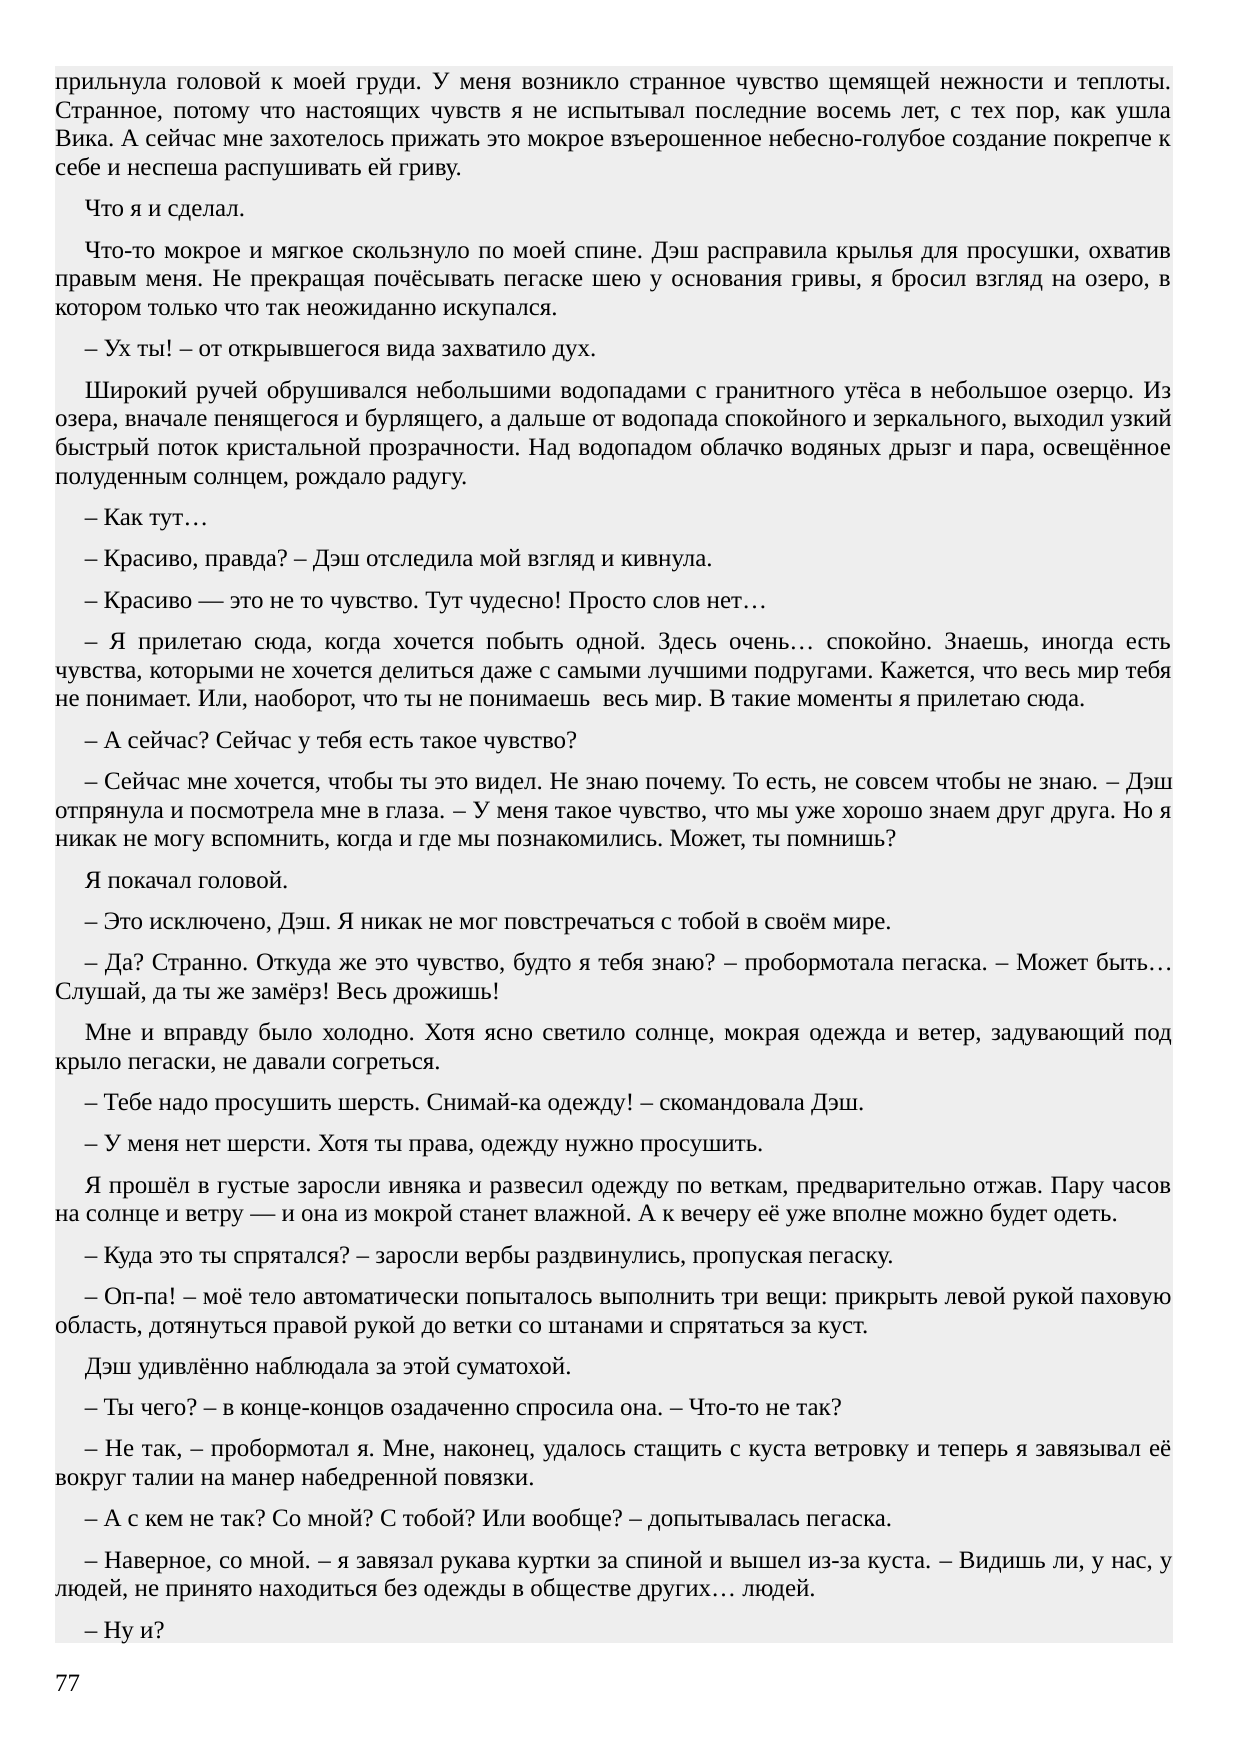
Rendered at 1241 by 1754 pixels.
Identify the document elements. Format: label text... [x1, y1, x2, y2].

text – Куда это ты спрятался? – заросли вербы раздвинулись, пропуская пегаску. [55, 1240, 1173, 1268]
text Что я и сделал. [55, 193, 1173, 222]
text – Красиво, правда? – Дэш отследила мой взгляд и кивнула. [55, 543, 1173, 572]
text – Да? Странно. Откуда же это чувство, будто я тебя знаю? – пробормотала пегаска. – Может быть… Слушай, да ты же замёрз! Весь дрожишь! [55, 947, 1173, 1005]
text – А с кем не так? Со мной? С тобой? Или вообще? – допытывалась пегаска. [55, 1503, 1173, 1532]
text – Я прилетаю сюда, когда хочется побыть одной. Здесь очень… спокойно. Знаешь, иногда есть чувства, которыми не хочется делиться даже с самыми лучшими подругами. Кажется, что весь мир тебя не понимает. Или, наоборот, что ты не понимаешь весь мир. В такие моменты я прилетаю сюда. [55, 626, 1173, 712]
text – Это исключено, Дэш. Я никак не мог повстречаться с тобой в своём мире. [55, 906, 1173, 935]
text – Оп-па! – моё тело автоматически попыталось выполнить три вещи: прикрыть левой рукой паховую область, дотянуться правой рукой до ветки со штанами и спрятаться за куст. [55, 1281, 1173, 1338]
text – Ну и? [55, 1615, 1173, 1643]
text – Как тут… [55, 502, 1173, 531]
text Дэш удивлённо наблюдала за этой суматохой. [55, 1351, 1173, 1380]
text – Сейчас мне хочется, чтобы ты это видел. Не знаю почему. То есть, не совсем чтобы не знаю. – Дэш отпрянула и посмотрела мне в глаза. – У меня такое чувство, что мы уже хорошо знаем друг друга. Но я никак не могу вспомнить, когда и где мы познакомились. Может, ты помнишь? [55, 766, 1173, 852]
text – Тебе надо просушить шерсть. Снимай-ка одежду! – скомандовала Дэш. [55, 1087, 1173, 1116]
text – А сейчас? Сейчас у тебя есть такое чувство? [55, 725, 1173, 753]
text – Красиво — это не то чувство. Тут чудесно! Просто слов нет… [55, 585, 1173, 613]
text Мне и вправду было холодно. Хотя ясно светило солнце, мокрая одежда и ветер, задувающий под крыло пегаски, не давали согреться. [55, 1017, 1173, 1075]
text – У меня нет шерсти. Хотя ты права, одежду нужно просушить. [55, 1128, 1173, 1157]
text Я покачал головой. [55, 865, 1173, 893]
text – Ух ты! – от открывшегося вида захватило дух. [55, 333, 1173, 362]
text – Ты чего? – в конце-концов озадаченно спросила она. – Что-то не так? [55, 1392, 1173, 1421]
text Что-то мокрое и мягкое скользнуло по моей спине. Дэш расправила крылья для просушки, охватив правым меня. Не прекращая почёсывать пегаске шею у основания гривы, я бросил взгляд на озеро, в котором только что так неожиданно искупался. [55, 235, 1173, 321]
text прильнула головой к моей груди. У меня возникло странное чувство щемящей нежности и теплоты. Странное, потому что настоящих чувств я не испытывал последние восемь лет, с тех пор, как ушла Вика. А сейчас мне захотелось прижать это мокрое взъерошенное небесно-голубое создание покрепче к себе и неспеша распушивать ей гриву. [55, 66, 1173, 181]
text – Наверное, со мной. – я завязал рукава куртки за спиной и вышел из-за куста. – Видишь ли, у нас, у людей, не принято находиться без одежды в обществе других… людей. [55, 1545, 1173, 1602]
text – Не так, – пробормотал я. Мне, наконец, удалось стащить с куста ветровку и теперь я завязывал её вокруг талии на манер набедренной повязки. [55, 1433, 1173, 1491]
text Широкий ручей обрушивался небольшими водопадами с гранитного утёса в небольшое озерцо. Из озера, вначале пенящегося и бурлящего, а дальше от водопада спокойного и зеркального, выходил узкий быстрый поток кристальной прозрачности. Над водопадом облачко водяных дрызг и пара, освещённое полуденным солнцем, рождало радугу. [55, 375, 1173, 490]
text Я прошёл в густые заросли ивняка и развесил одежду по веткам, предварительно отжав. Пару часов на солнце и ветру — и она из мокрой станет влажной. А к вечеру её уже вполне можно будет одеть. [55, 1170, 1173, 1227]
